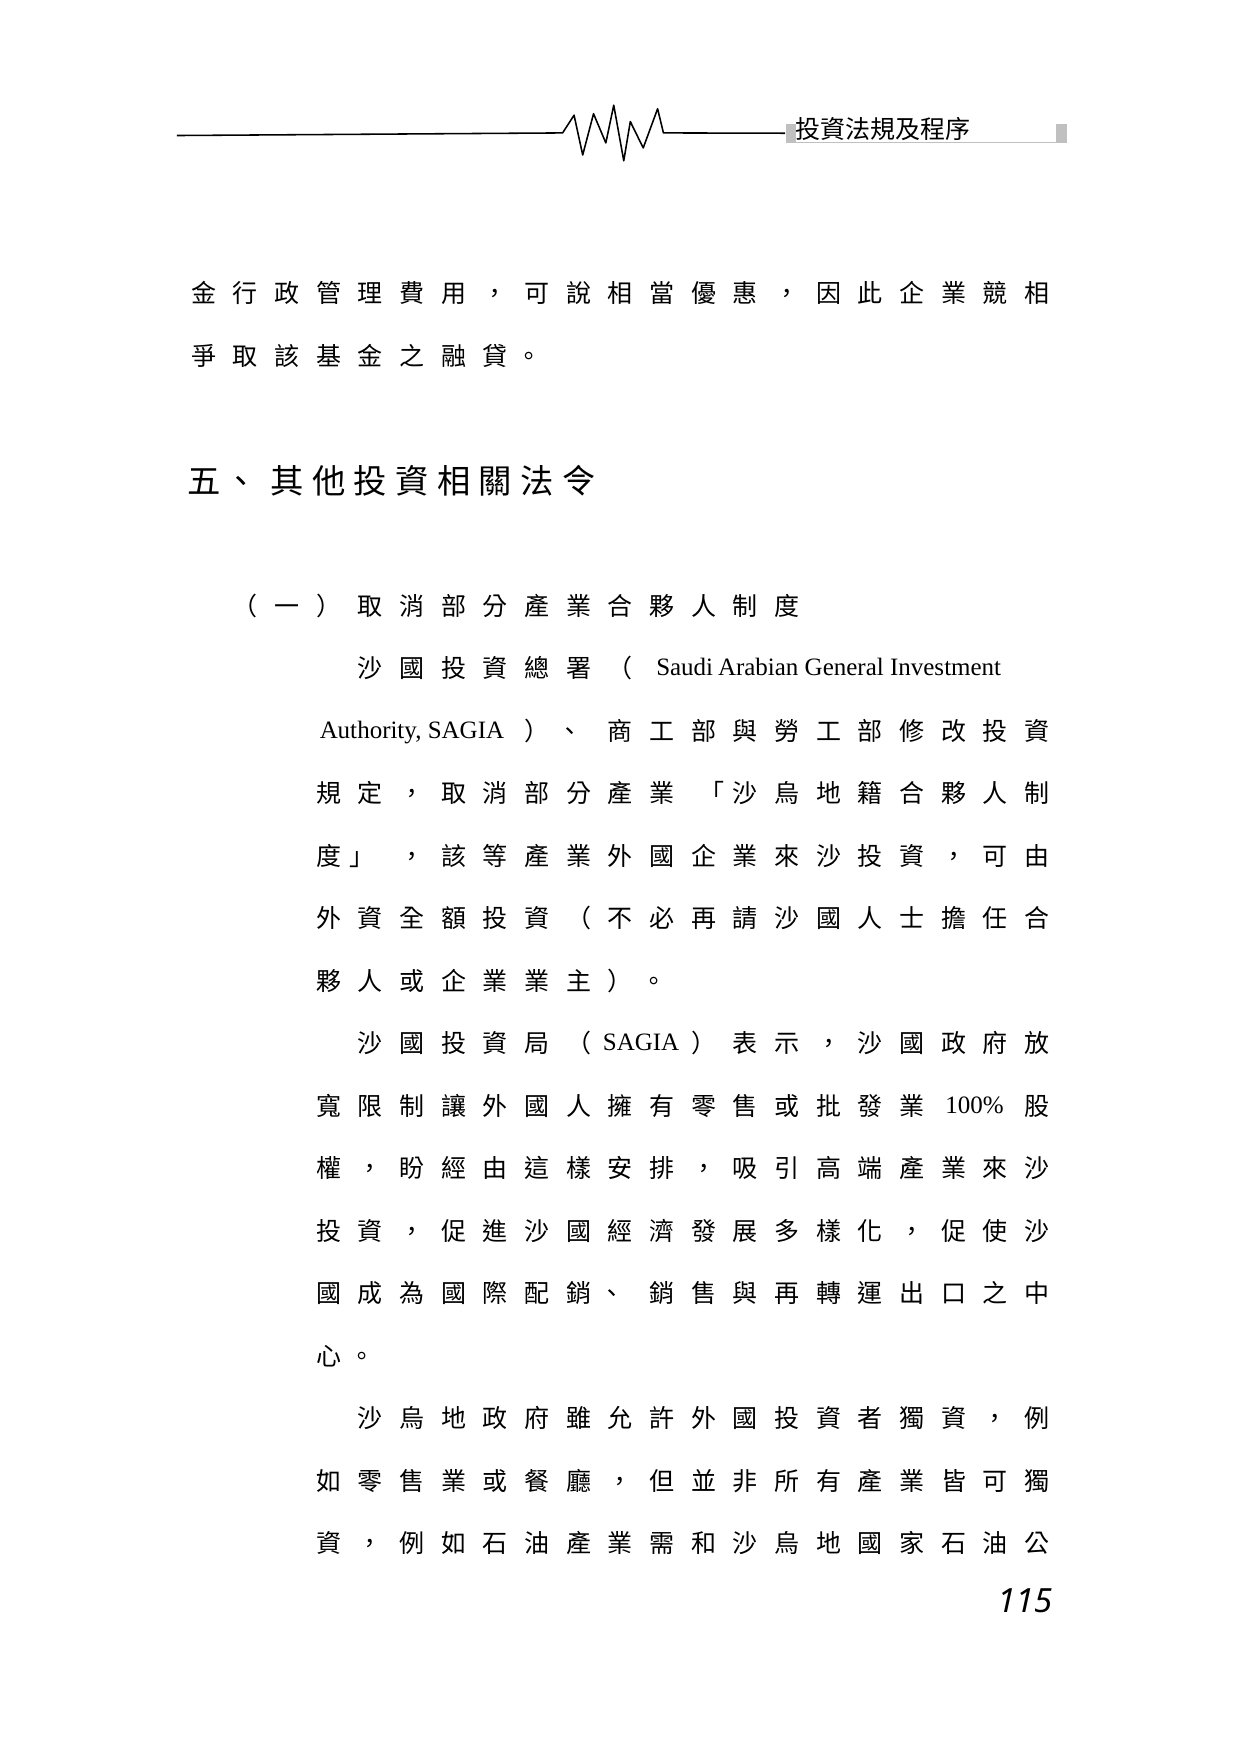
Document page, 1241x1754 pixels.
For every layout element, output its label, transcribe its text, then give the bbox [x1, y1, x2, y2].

text 沙烏地政府雖允許外國投資者獨資，例如零售業或餐廳，但並非所有產業皆可獨資，例如石油產業需和沙烏地國家石油公 [281, 1375, 1058, 1563]
text 沙國投資局（SAGIA）表示，沙國政府放寬限制讓外國人擁有零售或批發業100%股權，盼經由這樣安排，吸引高端產業來沙投資，促進沙國經濟發展多樣化，促使沙國成為國際配銷、銷售與再轉運出口之中心。 [281, 1000, 1058, 1375]
text 沙國投資總署（Saudi Arabian General Investment Authority, SAGIA）、商工部與勞工部修改投資規定，取消部分產業「沙烏地籍合夥人制度」，該等產業外國企業來沙投資，可由外資全額投資（不必再請沙國人士擔任合夥人或企業業主）。 [281, 625, 1058, 1000]
text 五、其他投資相關法令 [183, 438, 1058, 500]
text （一）取消部分產業合夥人制度 [207, 563, 1058, 625]
text 金行政管理費用，可說相當優惠，因此企業競相爭取該基金之融貸。 [183, 250, 1058, 375]
